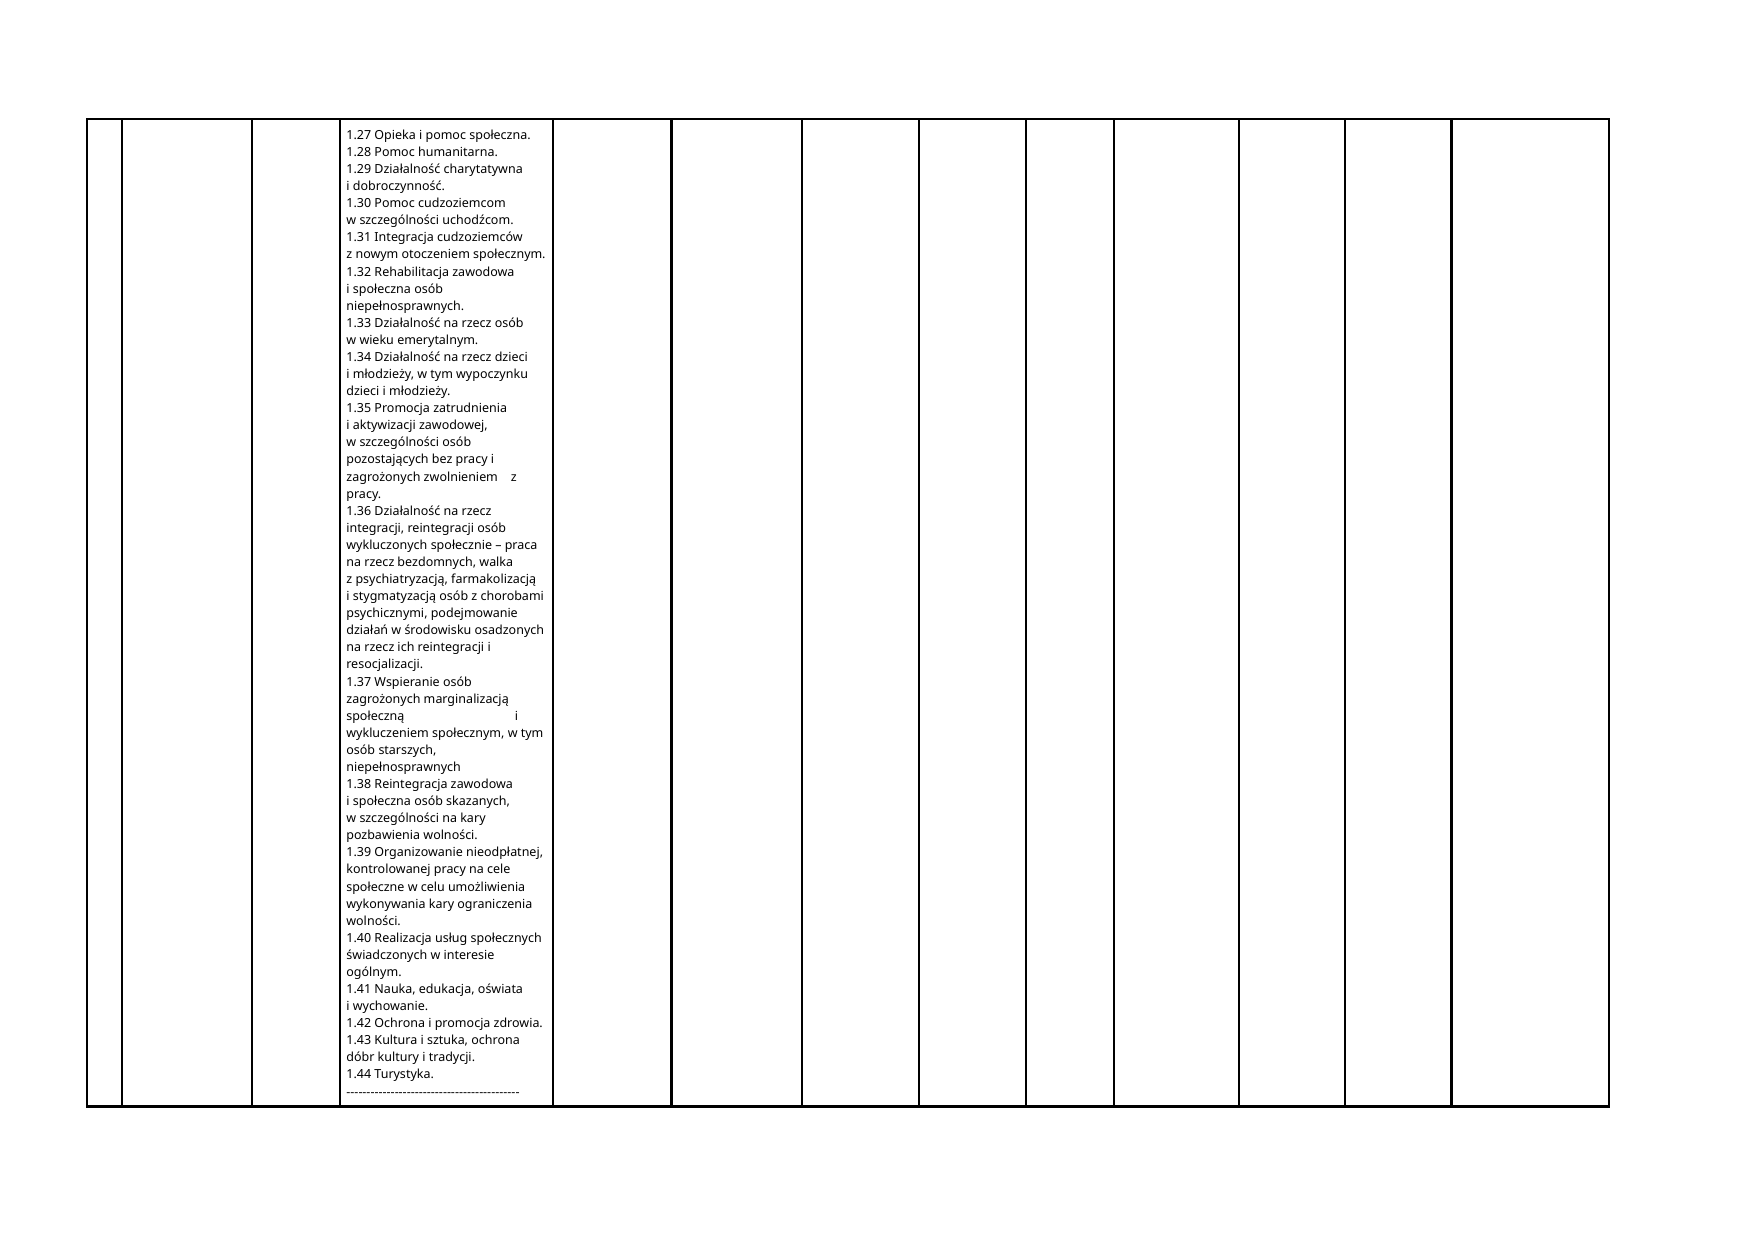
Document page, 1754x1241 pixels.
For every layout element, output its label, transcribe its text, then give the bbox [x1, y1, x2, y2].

table_cell [673, 120, 801, 1105]
table_cell [554, 120, 670, 1105]
table_cell 1.27 Opieka i pomoc społeczna. 1.28 Pomoc humanitarna. 1.29 Działalność charytatywna i dobroczynność. 1.30 Pomoc cudzoziemcom w szczególności uchodźcom. 1.31 Integracja cudzoziemców z nowym otoczeniem społecznym. 1.32 Rehabilitacja zawodowa i społeczna osób niepełnosprawnych. 1.33 Działalność na rzecz osób w wieku emerytalnym. 1.34 Działalność na rzecz dzieci i młodzieży, w tym wypoczynku dzieci i młodzieży. 1.35 Promocja zatrudnienia i aktywizacji zawodowej, w szczególności osób pozostających bez pracy i zagrożonych zwolnieniem z pracy. 1.36 Działalność na rzecz integracji, reintegracji osób wykluczonych społecznie – praca na rzecz bezdomnych, walka z psychiatryzacją, farmakolizacją i stygmatyzacją osób z chorobami psychicznymi, podejmowanie działań w środowisku osadzonych na rzecz ich reintegracji i resocjalizacji. 1.37 Wspieranie osób zagrożonych marginalizacją społeczną i wykluczeniem społecznym, w tym osób starszych, niepełnosprawnych 1.38 Reintegracja zawodowa i społeczna osób skazanych, w szczególności na kary pozbawienia wolności. 1.39 Organizowanie nieodpłatnej, kontrolowanej pracy na cele społeczne w celu umożliwienia wykonywania kary ograniczenia wolności. 1.40 Realizacja usług społecznych świadczonych w interesie ogólnym. 1.41 Nauka, edukacja, oświata i wychowanie. 1.42 Ochrona i promocja zdrowia. 1.43 Kultura i sztuka, ochrona dóbr kultury i tradycji. 1.44 Turystyka. [341, 120, 552, 1105]
table_cell - [1240, 120, 1344, 1105]
table_cell [253, 120, 339, 1105]
table_cell [1027, 120, 1113, 1105]
table_cell [1453, 120, 1608, 1105]
table_cell - [1115, 120, 1238, 1105]
table_cell [803, 120, 918, 1105]
table_cell [123, 120, 251, 1105]
table_cell [88, 120, 121, 1105]
table_cell [1346, 120, 1450, 1105]
table_cell [920, 120, 1025, 1105]
